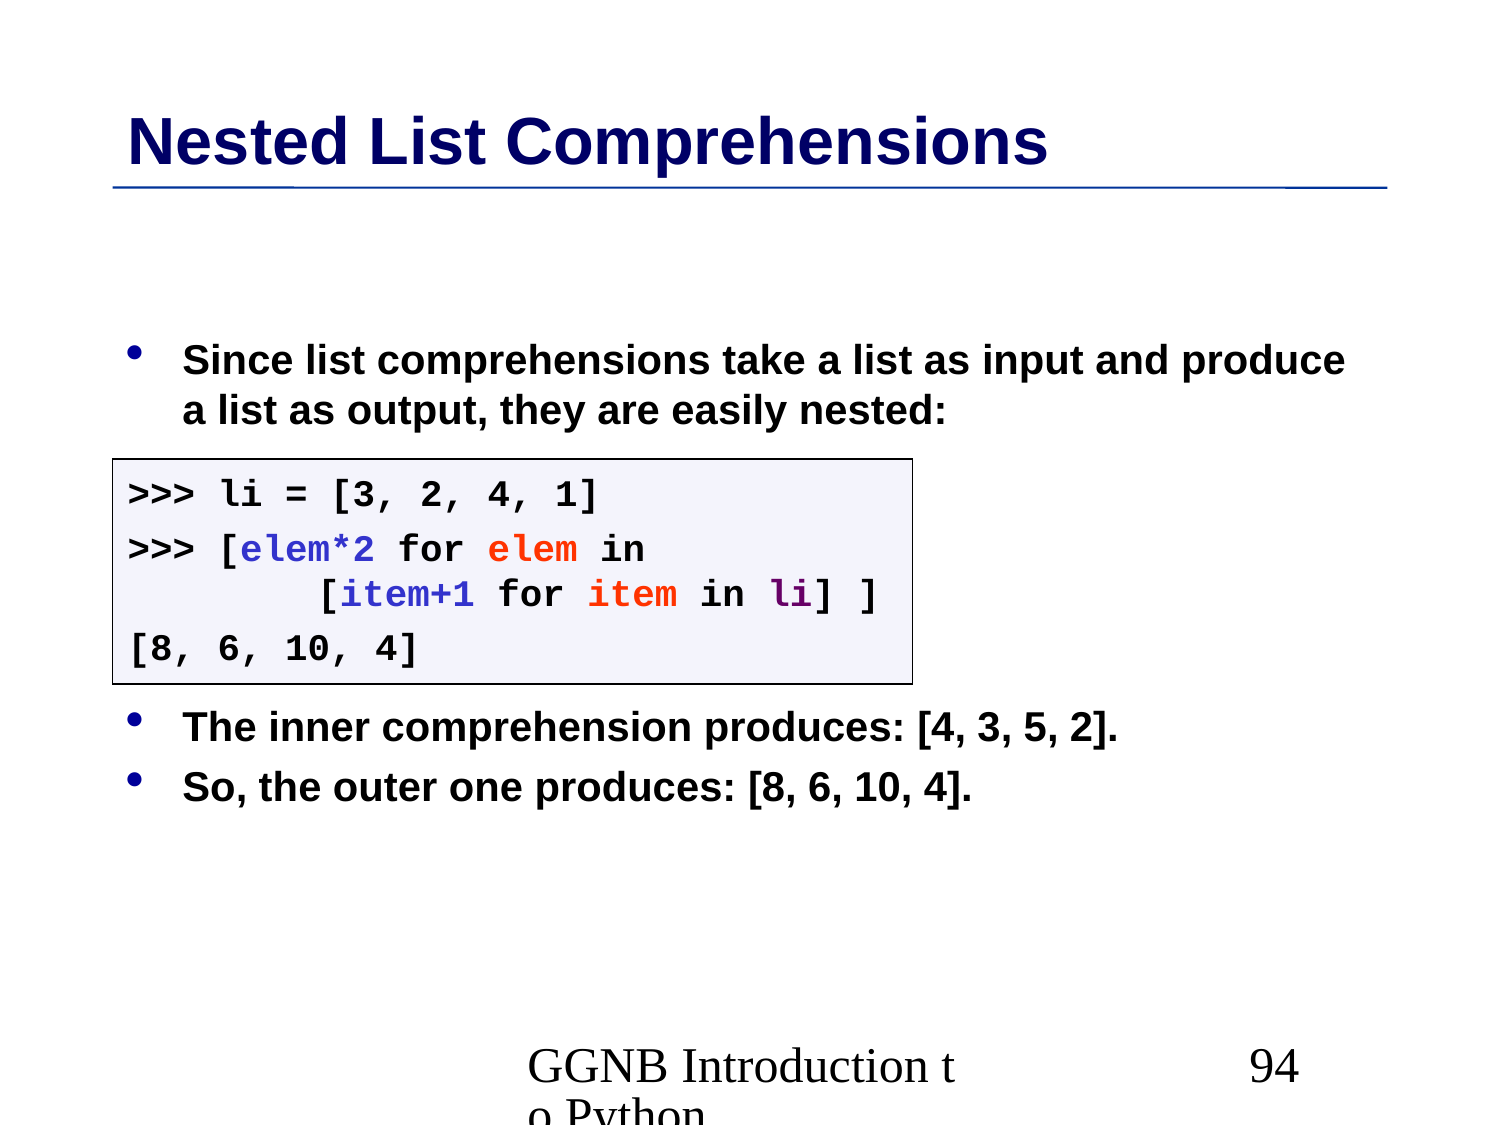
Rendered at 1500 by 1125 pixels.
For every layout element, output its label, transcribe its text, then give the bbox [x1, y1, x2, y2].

title Nested List Comprehensions [112, 89, 1388, 185]
list Since list comprehensions take a list as input and produce a list as output, they are easily nested: >>> li = [3, 2, 4, 1] >>> [elem*2 for elem in [item+1 for item in li] ] [8, 6, 10, 4] The inner comprehension produces: [4, 3, 5, 2]. So, the outer one produces: [8, 6, 10, 4]. [112, 324, 1388, 1063]
